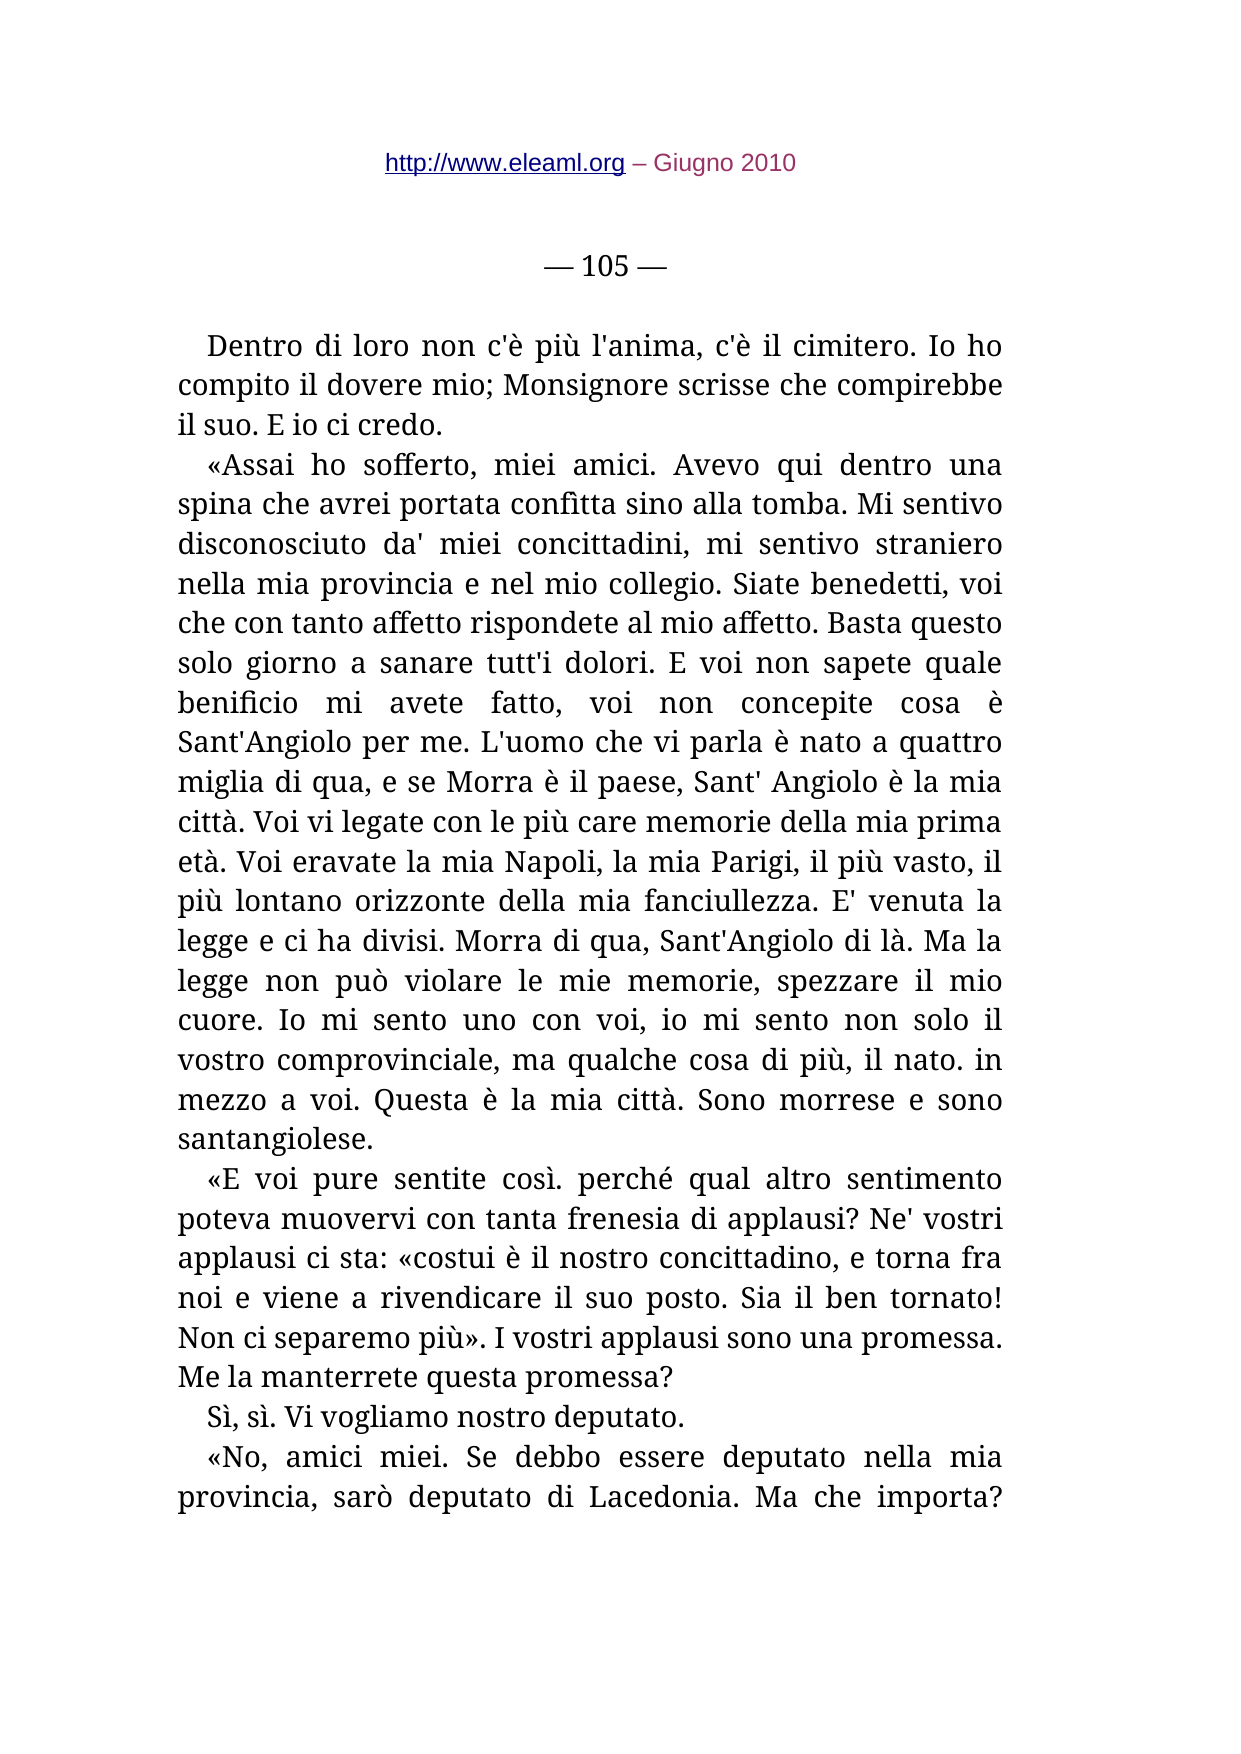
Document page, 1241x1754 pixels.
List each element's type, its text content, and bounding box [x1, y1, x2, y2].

text «E voi pure sentite così. perché qual altro sentimento poteva muovervi con tanta frenesia di applausi? Ne' vostri applausi ci sta: «costui è il nostro concittadino, e torna fra noi e viene a rivendicare il suo posto. Sia il ben tornato! Non ci separemo più». I vostri applausi sono una promessa. Me la manterrete questa promessa? [177, 1158, 1004, 1396]
text Dentro di loro non c'è più l'anima, c'è il cimitero. Io ho compito il dovere mio; Monsignore scrisse che compirebbe il suo. E io ci credo. [177, 325, 1004, 444]
text «Assai ho sofferto, miei amici. Avevo qui dentro una spina che avrei portata confìtta sino alla tomba. Mi sentivo disconosciuto da' miei concittadini, mi sentivo straniero nella mia provincia e nel mio collegio. Siate benedetti, voi che con tanto affetto rispondete al mio affetto. Basta questo solo giorno a sanare tutt'i dolori. E voi non sapete quale benificio mi avete fatto, voi non concepite cosa è Sant'Angiolo per me. L'uomo che vi parla è nato a quattro miglia di qua, e se Morra è il paese, Sant' Angiolo è la mia città. Voi vi legate con le più care memorie della mia prima età. Voi eravate la mia Napoli, la mia Parigi, il più vasto, il più lontano orizzonte della mia fanciullezza. E' venuta la legge e ci ha divisi. Morra di qua, Sant'Angiolo di là. Ma la legge non può violare le mie memorie, spezzare il mio cuore. Io mi sento uno con voi, io mi sento non solo il vostro comprovinciale, ma qualche cosa di più, il nato. in mezzo a voi. Questa è la mia città. Sono morrese e sono santangiolese. [177, 444, 1004, 1158]
text Sì, sì. Vi vogliamo nostro deputato. [177, 1396, 1004, 1436]
text «No, amici miei. Se debbo essere deputato nella mia provincia, sarò deputato di Lacedonia. Ma che importa? [177, 1436, 1004, 1516]
text — 105 — [177, 246, 1004, 285]
